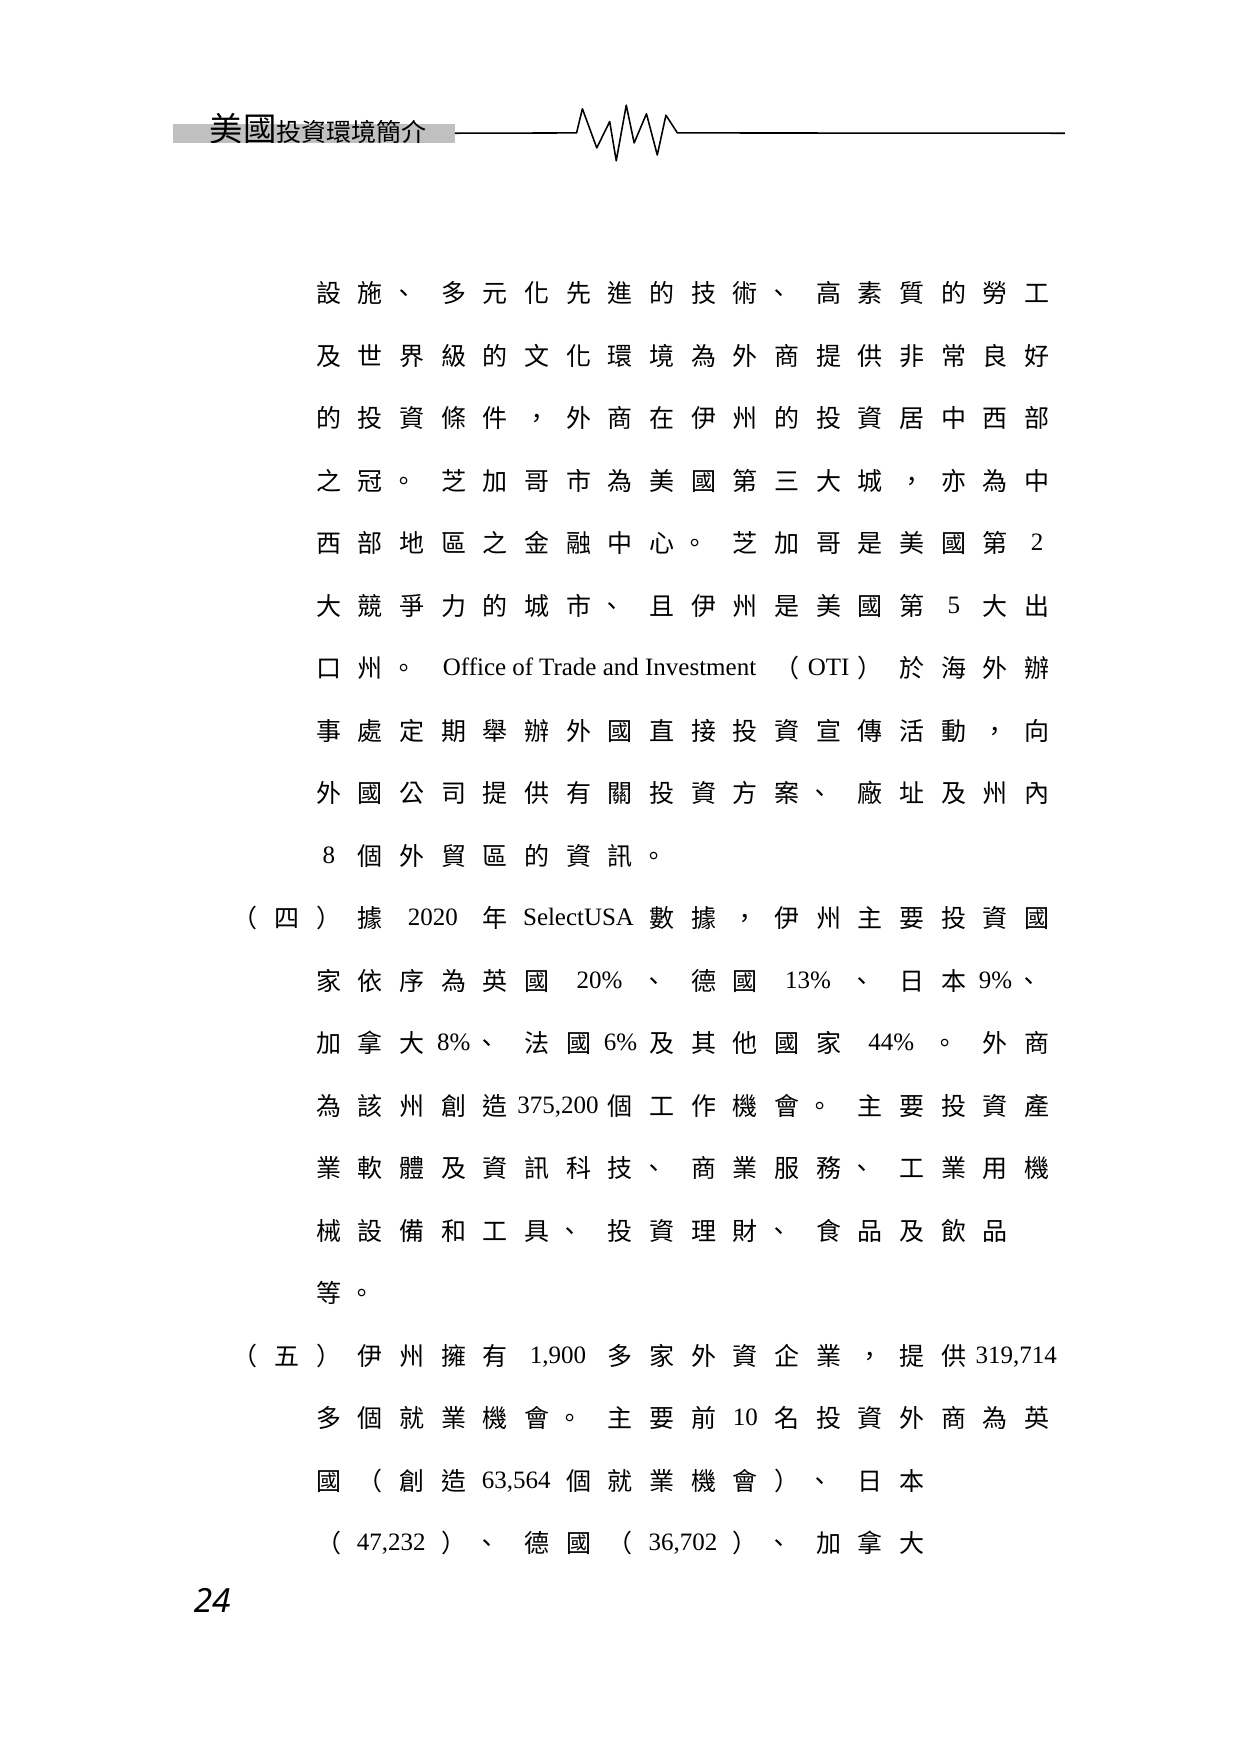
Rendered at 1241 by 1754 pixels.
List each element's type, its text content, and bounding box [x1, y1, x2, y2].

text （五）伊州擁有1,900多家外資企業，提供319,714多個就業機會。主要前10名投資外商為英國（創造63,564個就業機會）、日本（47,232）、德國（36,702）、加拿大 [207, 1313, 1058, 1563]
text （四）據2020年SelectUSA數據，伊州主要投資國家依序為英國20%、德國13%、日本9%、加拿大8%、法國6%及其他國家44%。外商為該州創造375,200個工作機會。主要投資產業軟體及資訊科技、商業服務、工業用機械設備和工具、投資理財、食品及飲品等。 [207, 875, 1058, 1313]
text 設施、多元化先進的技術、高素質的勞工及世界級的文化環境為外商提供非常良好的投資條件，外商在伊州的投資居中西部之冠。芝加哥市為美國第三大城，亦為中西部地區之金融中心。芝加哥是美國第2大競爭力的城市、且伊州是美國第5大出口州。Office of Trade and Investment（OTI）於海外辦事處定期舉辦外國直接投資宣傳活動，向外國公司提供有關投資方案、廠址及州內8個外貿區的資訊。 [207, 250, 1058, 875]
